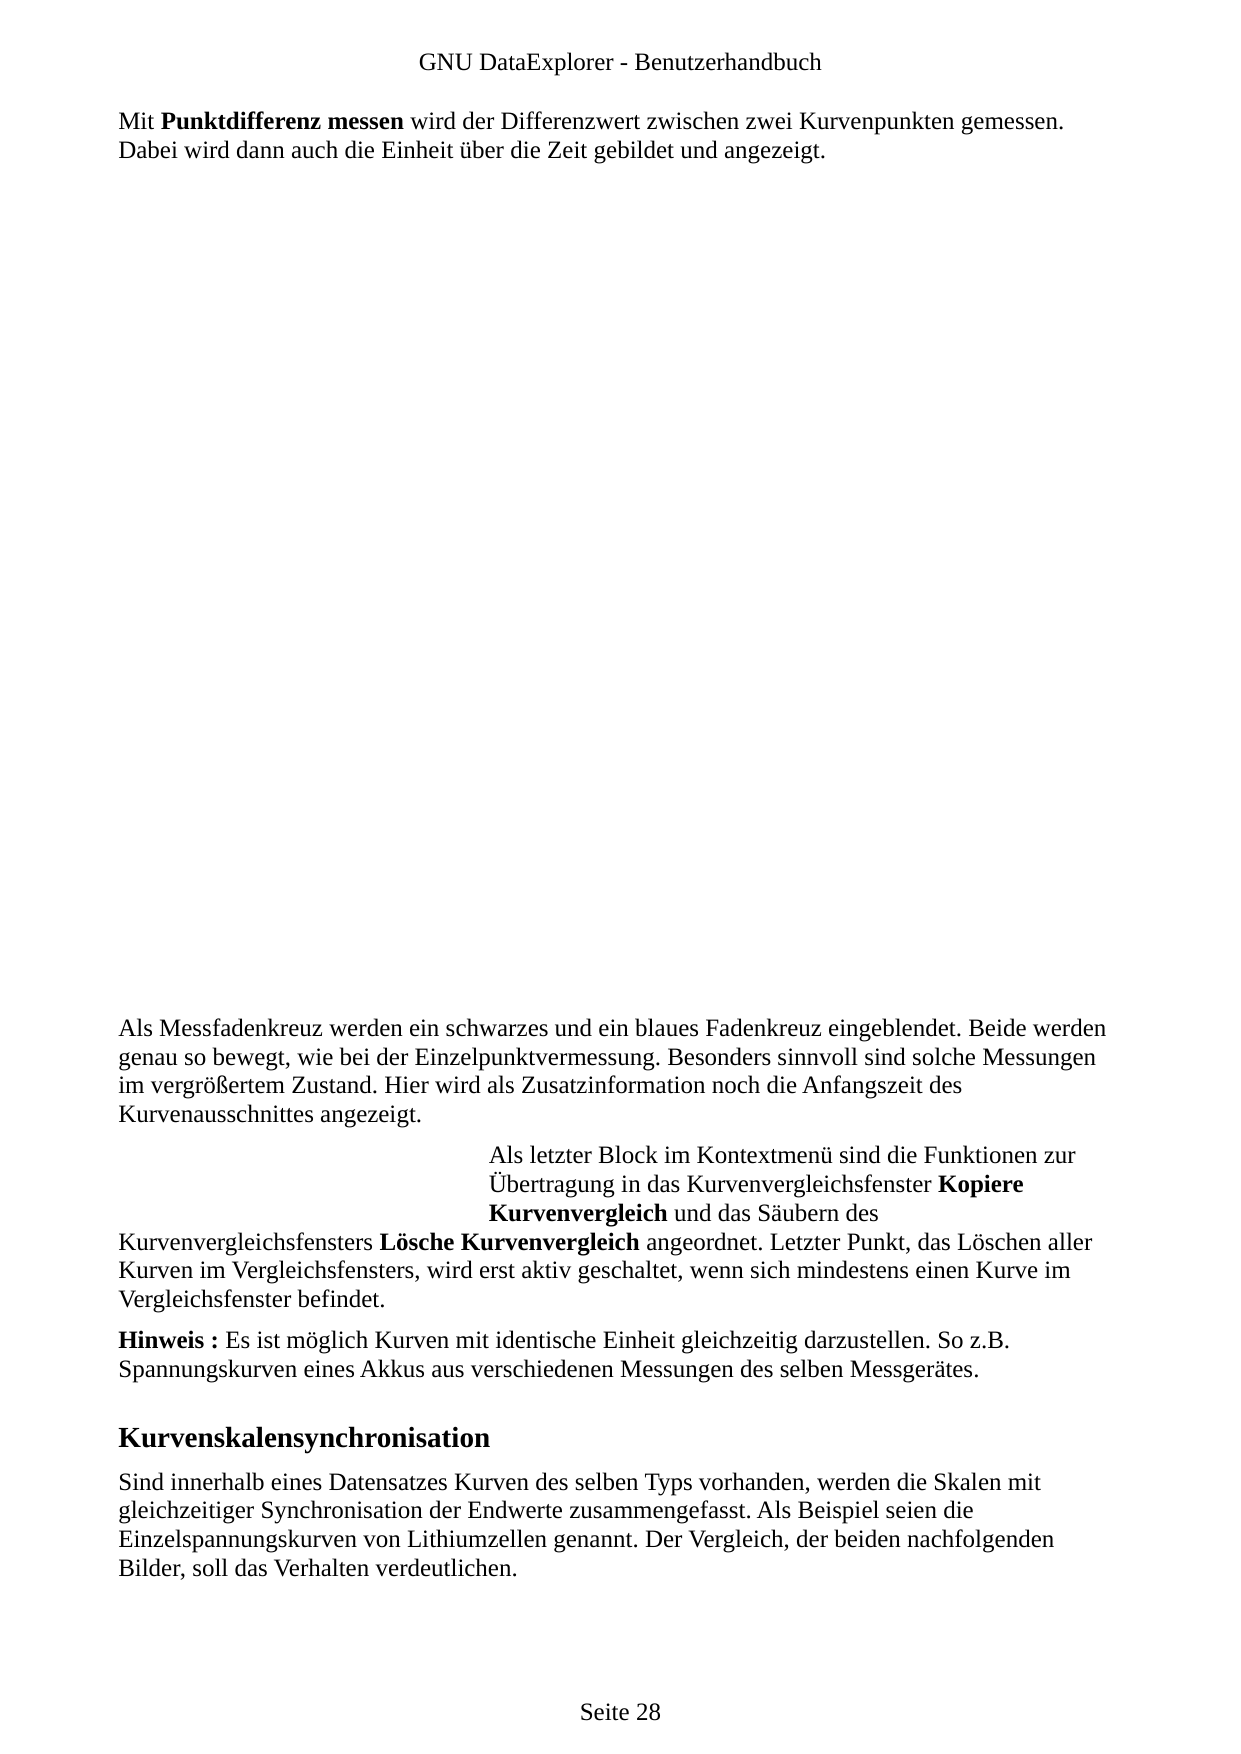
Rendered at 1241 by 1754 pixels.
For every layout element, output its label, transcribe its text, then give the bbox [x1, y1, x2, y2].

text Sind innerhalb eines Datensatzes Kurven des selben Typs vorhanden, werden die Skalen mit gleichzeitiger Synchronisation der Endwerte zusammengefasst. Als Beispiel seien die Einzelspannungskurven von Lithiumzellen genannt. Der Vergleich, der beiden nachfolgenden Bilder, soll das Verhalten verdeutlichen. [118, 1467, 1122, 1582]
text Als Messfadenkreuz werden ein schwarzes und ein blaues Fadenkreuz eingeblendet. Beide werden genau so bewegt, wie bei der Einzelpunktvermessung. Besonders sinnvoll sind solche Messungen im vergrößertem Zustand. Hier wird als Zusatzinformation noch die Anfangszeit des Kurvenausschnittes angezeigt. [118, 1013, 1122, 1128]
text Mit Punktdifferenz messen wird der Differenzwert zwischen zwei Kurvenpunkten gemessen. Dabei wird dann auch die Einheit über die Zeit gebildet und angezeigt. [118, 106, 1122, 164]
text Hinweis : Es ist möglich Kurven mit identische Einheit gleichzeitig darzustellen. So z.B. Spannungskurven eines Akkus aus verschiedenen Messungen des selben Messgerätes. [118, 1326, 1122, 1383]
text Als letzter Block im Kontextmenü sind die Funktionen zur Übertragung in das Kurvenvergleichsfenster Kopiere Kurvenvergleich und das Säubern des Kurvenvergleichsfensters Lösche Kurvenvergleich angeordnet. Letzter Punkt, das Löschen aller Kurven im Vergleichsfensters, wird erst aktiv geschaltet, wenn sich mindestens einen Kurve im Vergleichsfenster befindet. [118, 1141, 1122, 1313]
subtitle Kurvenskalensynchronisation [118, 1421, 1122, 1454]
